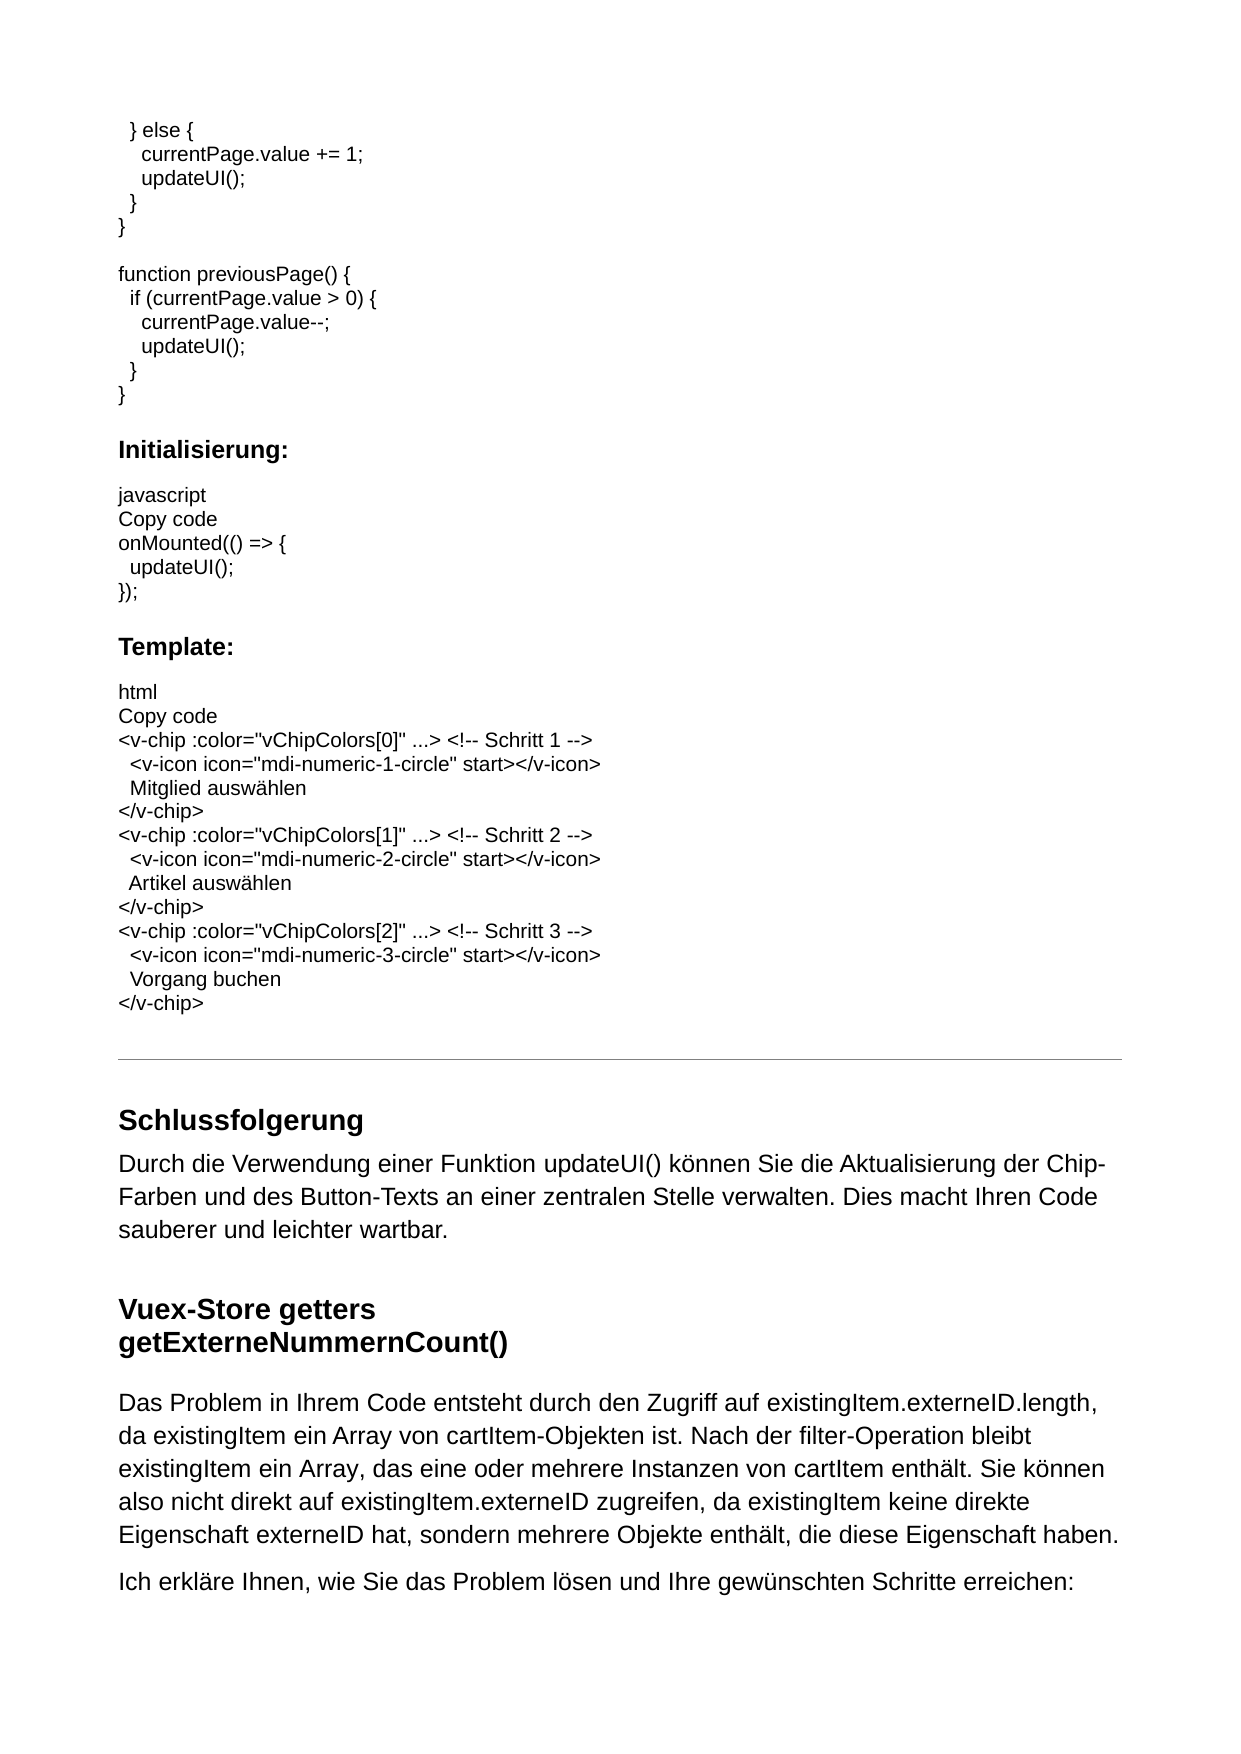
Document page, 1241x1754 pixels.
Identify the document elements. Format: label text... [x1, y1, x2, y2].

text Vuex-Store getters [118, 1292, 1122, 1325]
text function previousPage() { [118, 262, 1122, 286]
text } [118, 382, 1122, 406]
text currentPage.value--; [118, 310, 1122, 334]
text javascript [118, 483, 1122, 507]
text Copy code [118, 507, 1122, 531]
text <v-icon icon="mdi-numeric-1-circle" start></v-icon> [118, 751, 1122, 775]
text Artikel auswählen [118, 871, 1122, 895]
text updateUI(); [118, 334, 1122, 358]
text Copy code [118, 703, 1122, 727]
text </v-chip> [118, 895, 1122, 919]
subtitle Schlussfolgerung [118, 1103, 1122, 1137]
text html [118, 679, 1122, 703]
text <v-icon icon="mdi-numeric-2-circle" start></v-icon> [118, 847, 1122, 871]
text Template: [118, 632, 1122, 661]
text }); [118, 578, 1122, 602]
text onMounted(() => { [118, 531, 1122, 554]
text Vorgang buchen [118, 967, 1122, 991]
text updateUI(); [118, 166, 1122, 190]
text } [118, 190, 1122, 214]
text <v-chip :color="vChipColors[1]" ...> <!-- Schritt 2 --> [118, 823, 1122, 847]
text currentPage.value += 1; [118, 142, 1122, 166]
text Mitglied auswählen [118, 775, 1122, 799]
text Durch die Verwendung einer Funktion updateUI() können Sie die Aktualisierung der Chip-Farben und des Button-Texts an einer zentralen Stelle verwalten. Dies macht Ihren Code sauberer und leichter wartbar. [118, 1149, 1122, 1244]
text getExterneNummernCount() [118, 1325, 1122, 1359]
text Ich erkläre Ihnen, wie Sie das Problem lösen und Ihre gewünschten Schritte erreichen: [118, 1567, 1122, 1596]
text <v-chip :color="vChipColors[2]" ...> <!-- Schritt 3 --> [118, 919, 1122, 943]
text } [118, 358, 1122, 382]
text </v-chip> [118, 799, 1122, 823]
text <v-icon icon="mdi-numeric-3-circle" start></v-icon> [118, 943, 1122, 967]
text if (currentPage.value > 0) { [118, 286, 1122, 310]
text Das Problem in Ihrem Code entsteht durch den Zugriff auf existingItem.externeID.length, da existingItem ein Array von cartItem-Objekten ist. Nach der filter-Operation bleibt existingItem ein Array, das eine oder mehrere Instanzen von cartItem enthält. Sie können also nicht direkt auf existingItem.externeID zugreifen, da existingItem keine direkte Eigenschaft externeID hat, sondern mehrere Objekte enthält, die diese Eigenschaft haben. [118, 1388, 1122, 1548]
text } [118, 214, 1122, 238]
text Initialisierung: [118, 435, 1122, 464]
text updateUI(); [118, 554, 1122, 578]
text </v-chip> [118, 991, 1122, 1015]
text <v-chip :color="vChipColors[0]" ...> <!-- Schritt 1 --> [118, 727, 1122, 751]
text } else { [118, 118, 1122, 142]
